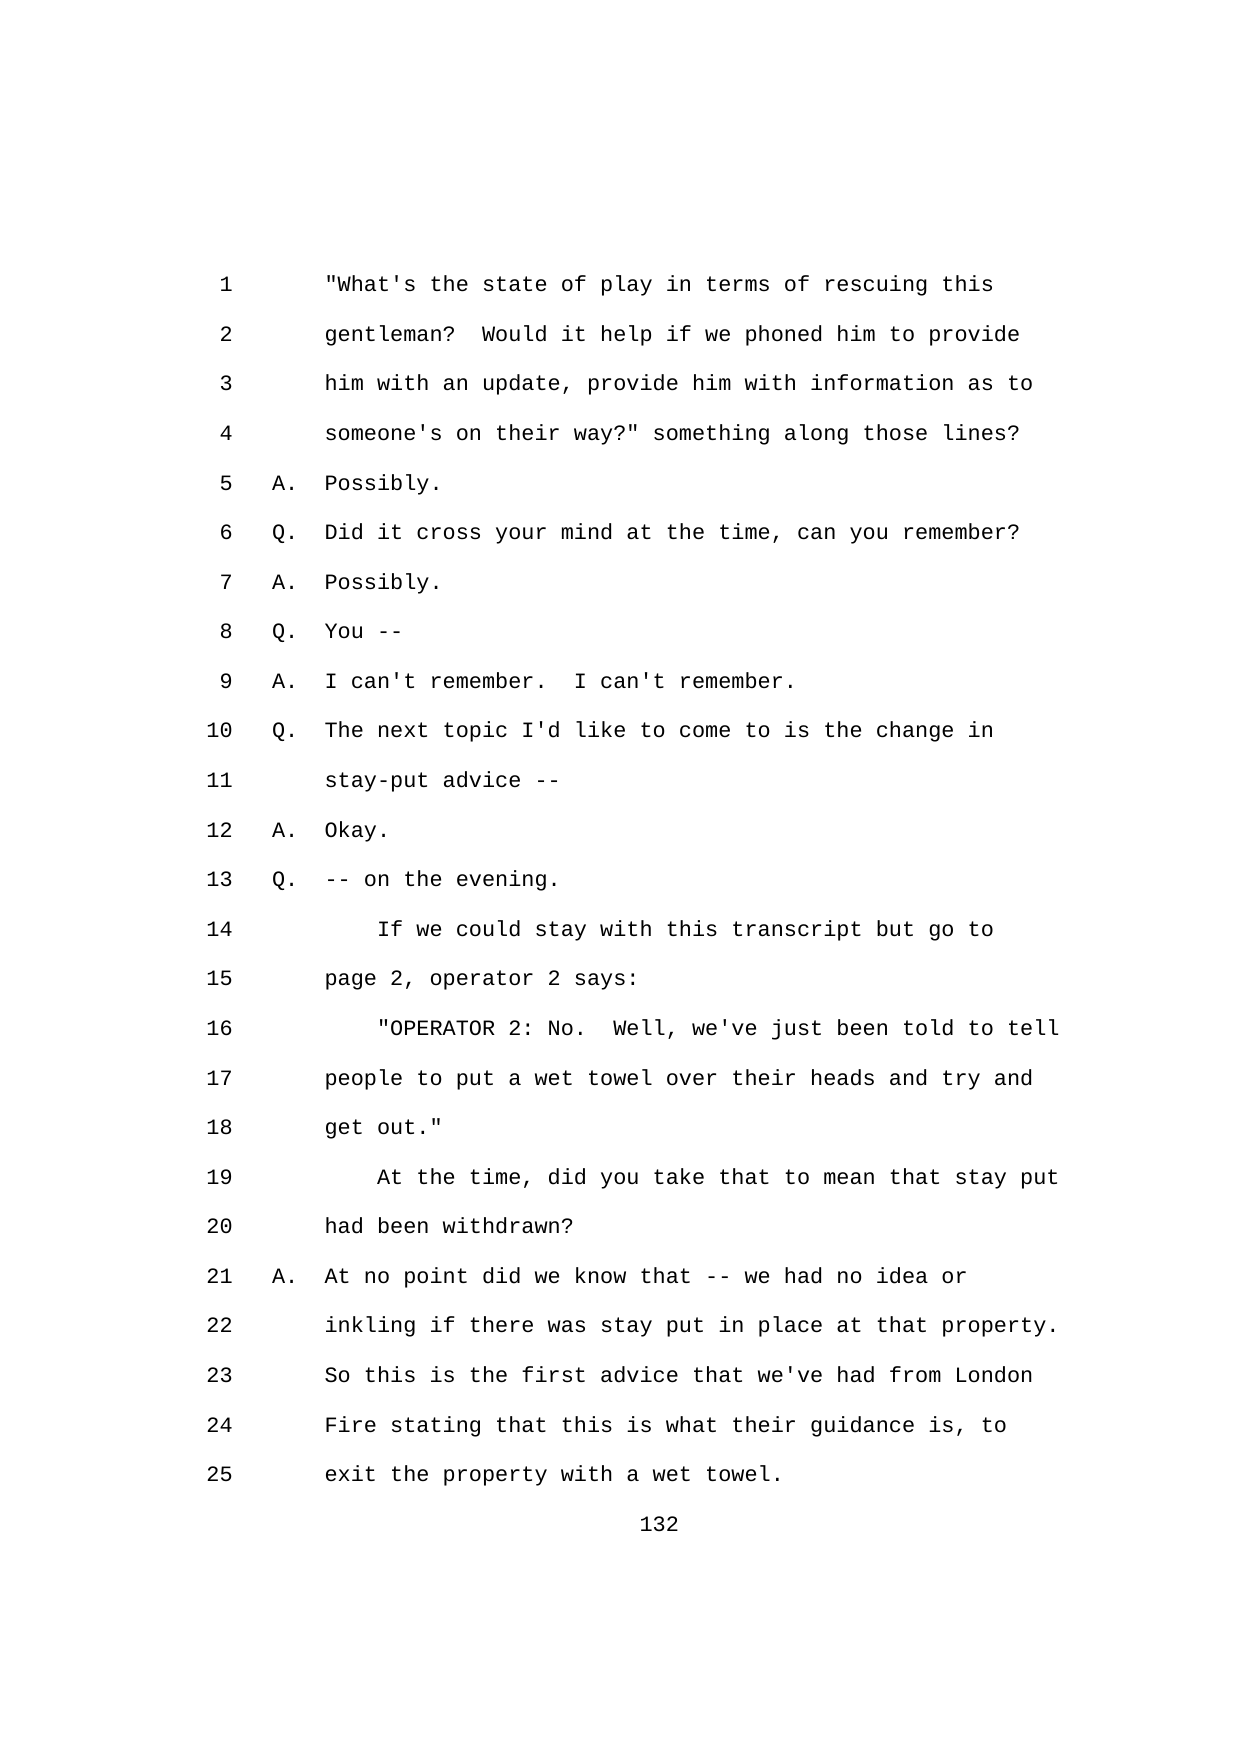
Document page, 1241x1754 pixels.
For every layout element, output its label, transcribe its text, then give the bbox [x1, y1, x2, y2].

text 17 people to put a wet towel over their heads and try and [75, 1067, 1165, 1091]
text 7 A. Possibly. [75, 571, 1165, 596]
text 14 If we could stay with this transcript but go to [75, 918, 1165, 943]
text 5 A. Possibly. [75, 472, 1165, 496]
text 18 get out." [75, 1116, 1165, 1141]
text 12 A. Okay. [75, 819, 1165, 843]
text 16 "OPERATOR 2: No. Well, we've just been told to tell [75, 1017, 1165, 1042]
text 23 So this is the first advice that we've had from London [75, 1364, 1165, 1389]
text 9 A. I can't remember. I can't remember. [75, 670, 1165, 695]
text 11 stay-put advice -- [75, 769, 1165, 794]
text 6 Q. Did it cross your mind at the time, can you remember? [75, 521, 1165, 546]
text 21 A. At no point did we know that -- we had no idea or [75, 1265, 1165, 1290]
text 1 "What's the state of play in terms of rescuing this [75, 273, 1165, 298]
text 10 Q. The next topic I'd like to come to is the change in [75, 719, 1165, 744]
text 8 Q. You -- [75, 620, 1165, 645]
text 15 page 2, operator 2 says: [75, 967, 1165, 992]
text 2 gentleman? Would it help if we phoned him to provide [75, 323, 1165, 348]
text 22 inkling if there was stay put in place at that property. [75, 1314, 1165, 1339]
text 19 At the time, did you take that to mean that stay put [75, 1166, 1165, 1191]
text 132 [75, 1513, 1165, 1538]
text 4 someone's on their way?" something along those lines? [75, 422, 1165, 447]
text 13 Q. -- on the evening. [75, 868, 1165, 893]
text 25 exit the property with a wet towel. [75, 1463, 1165, 1488]
text 20 had been withdrawn? [75, 1215, 1165, 1240]
text 3 him with an update, provide him with information as to [75, 372, 1165, 397]
text 24 Fire stating that this is what their guidance is, to [75, 1414, 1165, 1438]
